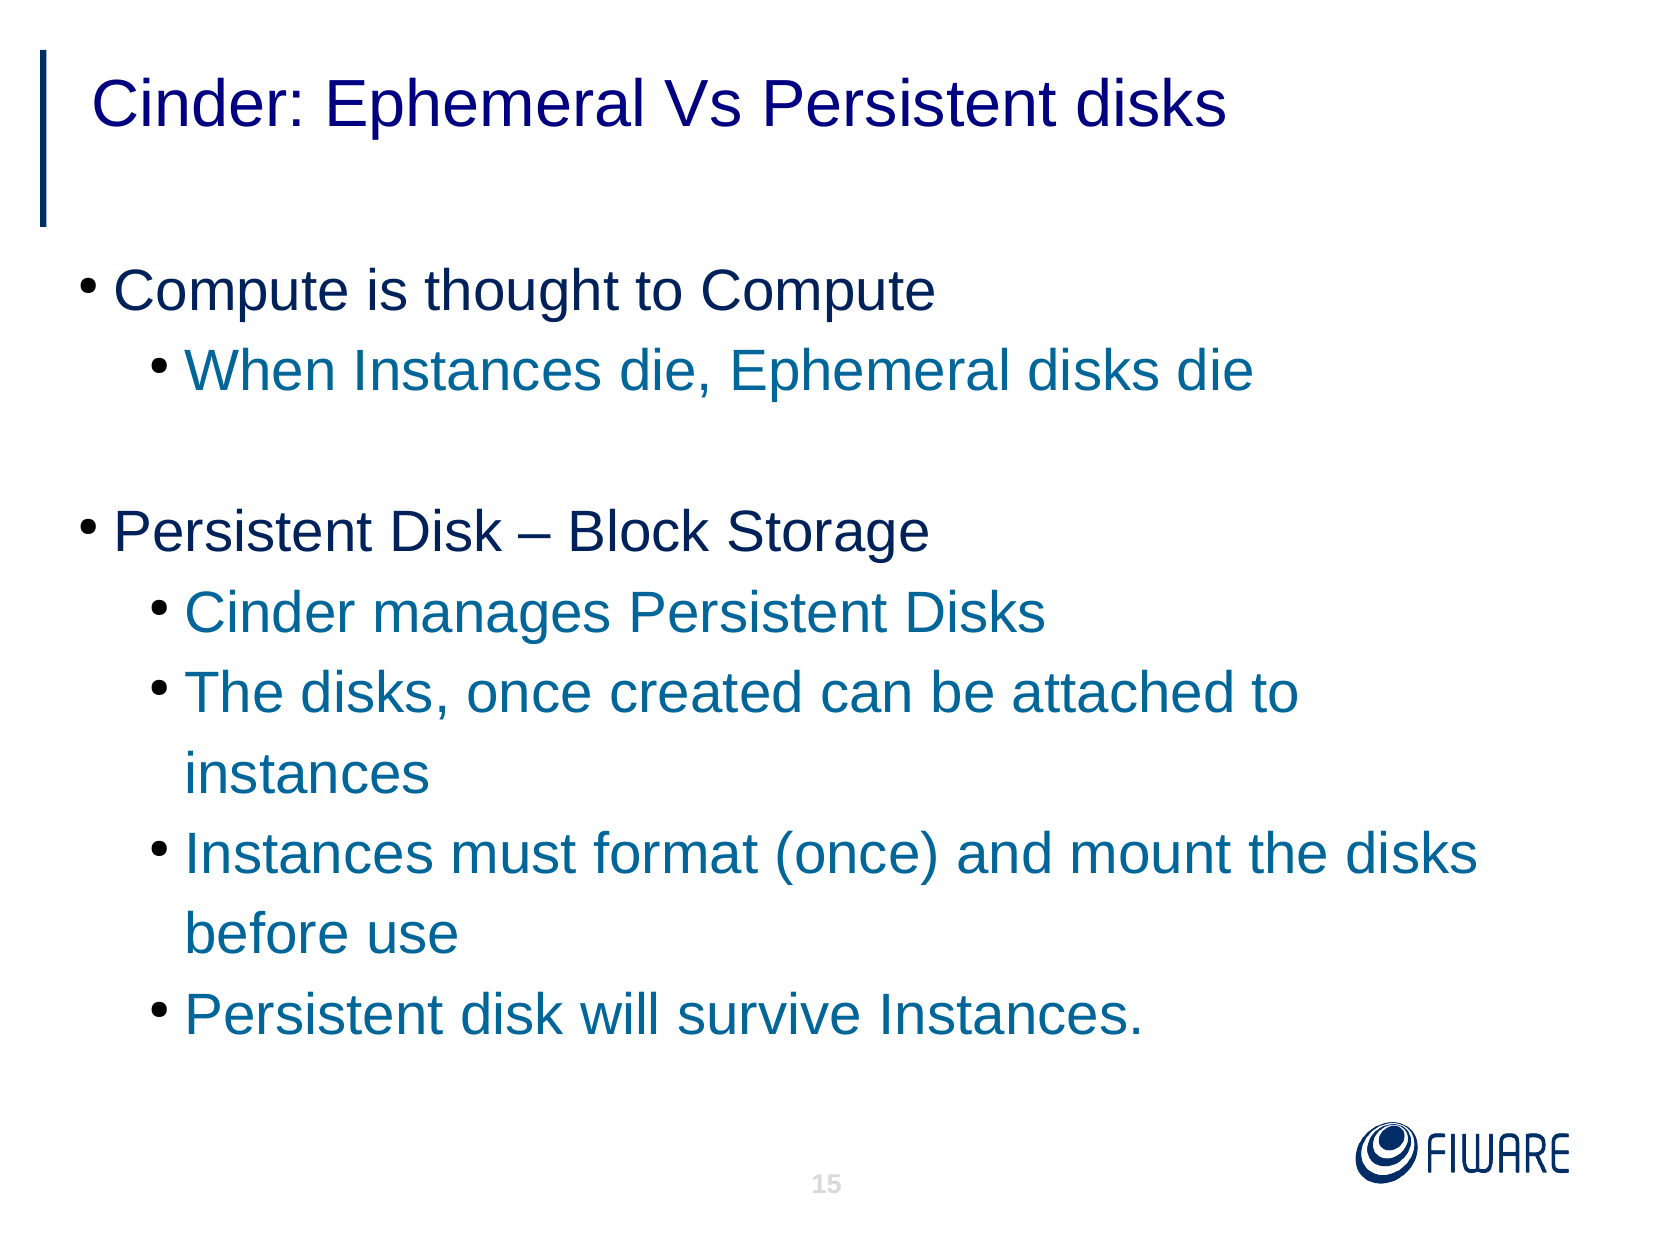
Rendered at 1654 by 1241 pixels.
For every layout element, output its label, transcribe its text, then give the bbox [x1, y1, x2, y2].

text_box Compute is thought to Compute When Instances die, Ephemeral disks die Persistent Disk – Block Storage Cinder manages Persistent Disks The disks, once created can be attached to instances Instances must format (once) and mount the disks before use Persistent disk will survive Instances. [63, 234, 1573, 1054]
slide_number [733, 1149, 921, 1216]
title Cinder: Ephemeral Vs Persistent disks [76, 51, 1408, 196]
picture [1351, 1116, 1575, 1188]
